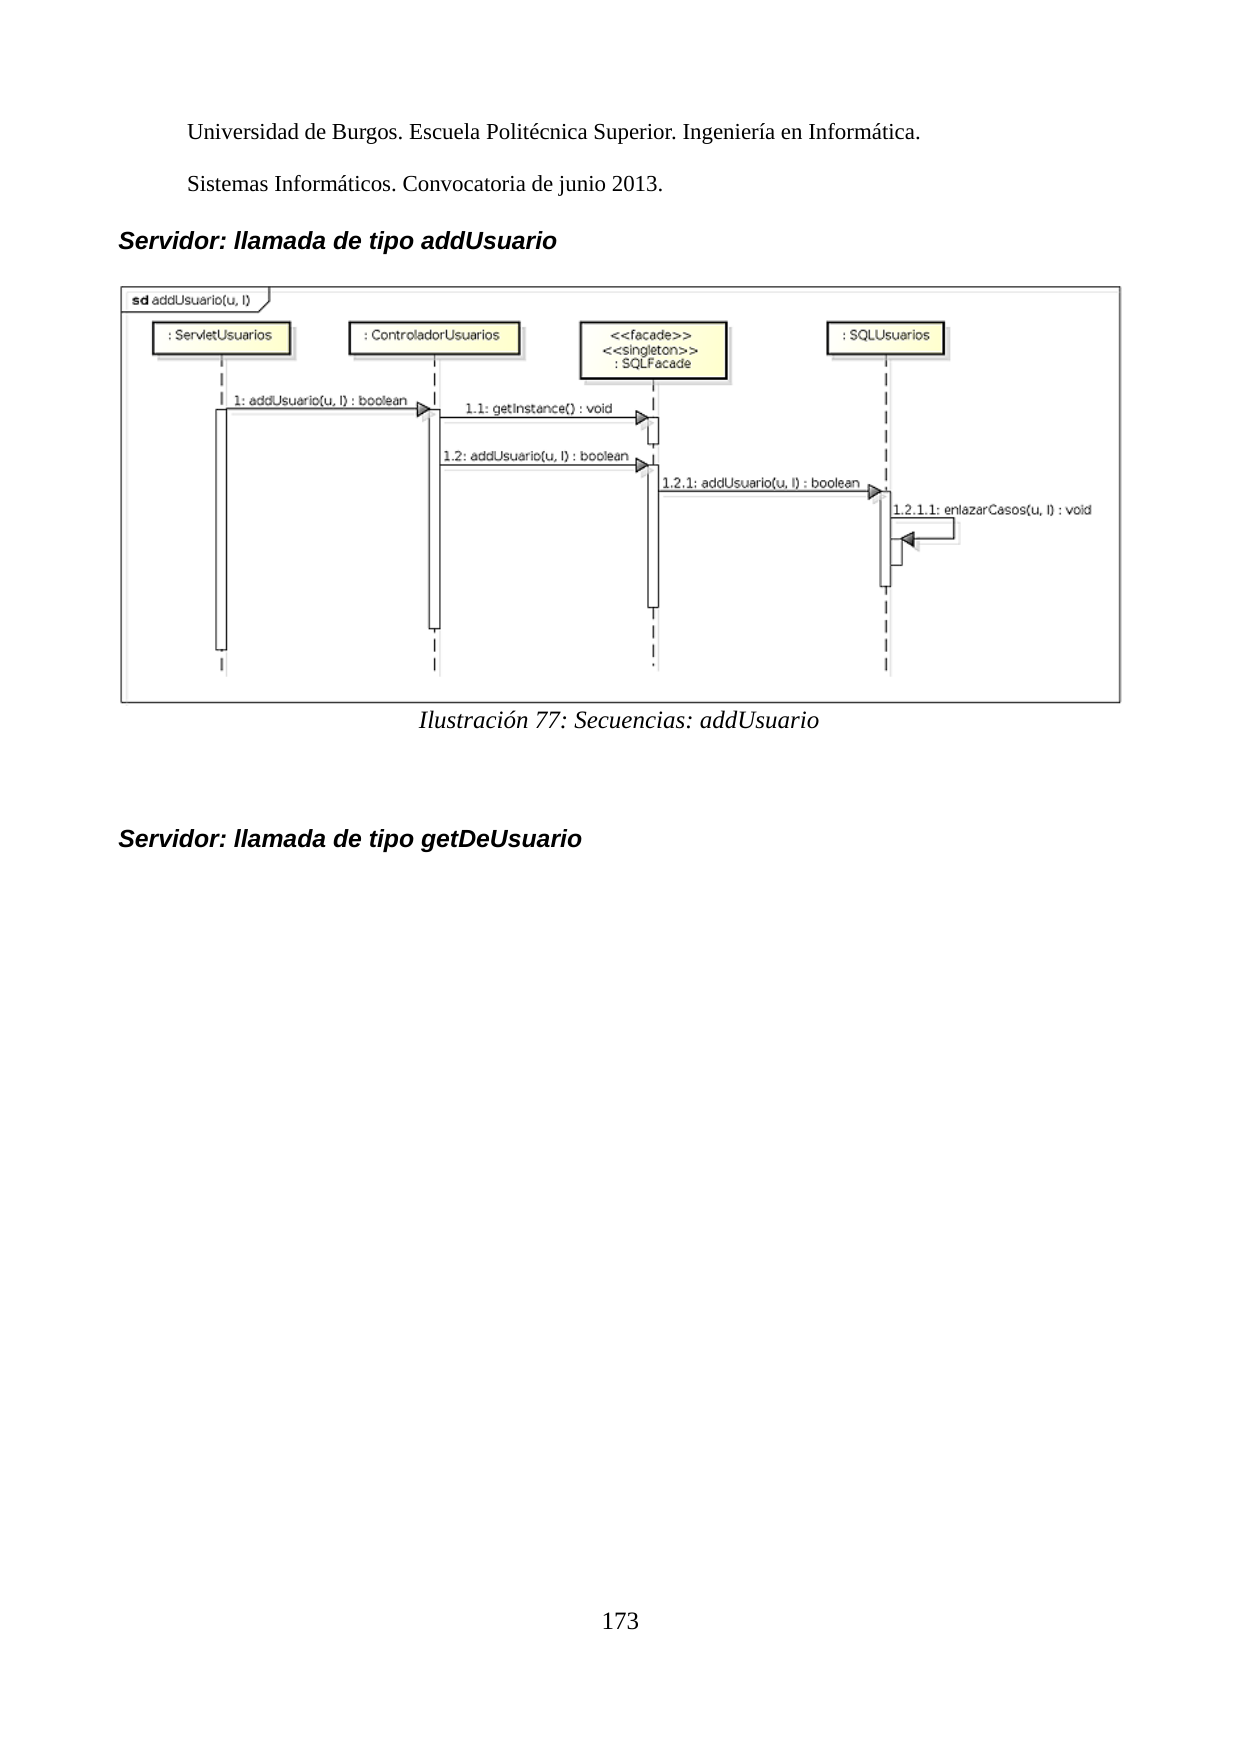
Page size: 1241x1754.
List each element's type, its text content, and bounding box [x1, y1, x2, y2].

subtitle Servidor: llamada de tipo getDeUsuario [118, 824, 1122, 853]
picture [118, 285, 1123, 706]
subtitle Servidor: llamada de tipo addUsuario [118, 226, 1122, 254]
text Ilustración 77: Secuencias: addUsuario [118, 706, 1122, 734]
text [118, 279, 1122, 285]
